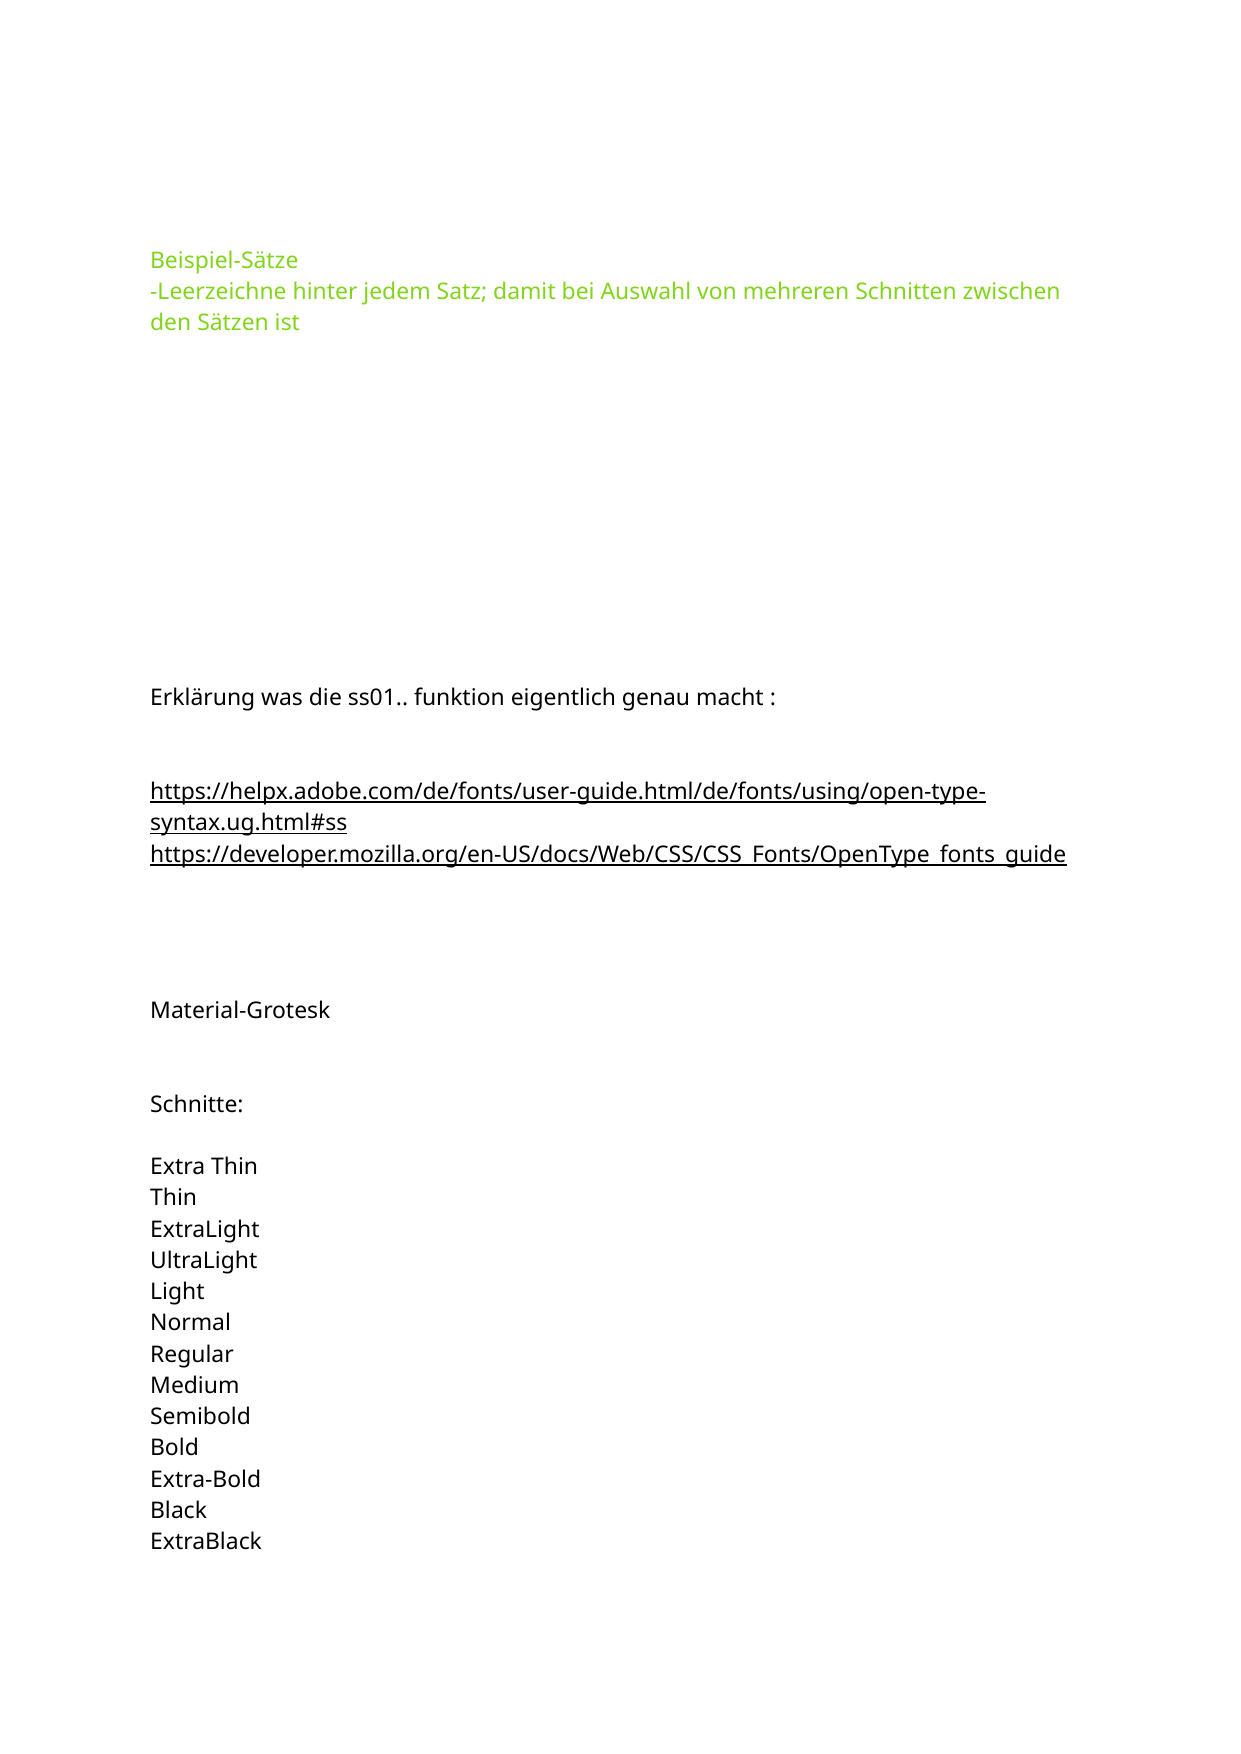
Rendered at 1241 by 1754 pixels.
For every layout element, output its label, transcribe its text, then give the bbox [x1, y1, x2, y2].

text Light [150, 1275, 1090, 1306]
text Black [150, 1494, 1090, 1525]
text -Leerzeichne hinter jedem Satz; damit bei Auswahl von mehreren Schnitten zwischen den Sätzen ist [150, 275, 1090, 337]
text Beispiel-Sätze [150, 244, 1090, 275]
text ExtraLight [150, 1212, 1090, 1244]
text Normal [150, 1306, 1090, 1337]
text https://helpx.adobe.com/de/fonts/user-guide.html/de/fonts/using/open-type-syntax.ug.html#ss [150, 775, 1090, 837]
text Medium [150, 1369, 1090, 1400]
text ExtraBlack [150, 1525, 1090, 1556]
text Bold [150, 1431, 1090, 1462]
text Schnitte: [150, 1087, 1090, 1119]
text Extra Thin [150, 1150, 1090, 1181]
text Thin [150, 1181, 1090, 1212]
text Semibold [150, 1400, 1090, 1431]
text Extra-Bold [150, 1462, 1090, 1494]
text Material-Grotesk [150, 994, 1090, 1025]
text Regular [150, 1337, 1090, 1369]
text https://developer.mozilla.org/en-US/docs/Web/CSS/CSS_Fonts/OpenType_fonts_guide [150, 837, 1090, 869]
text Erklärung was die ss01.. funktion eigentlich genau macht : [150, 681, 1090, 712]
text UltraLight [150, 1244, 1090, 1275]
